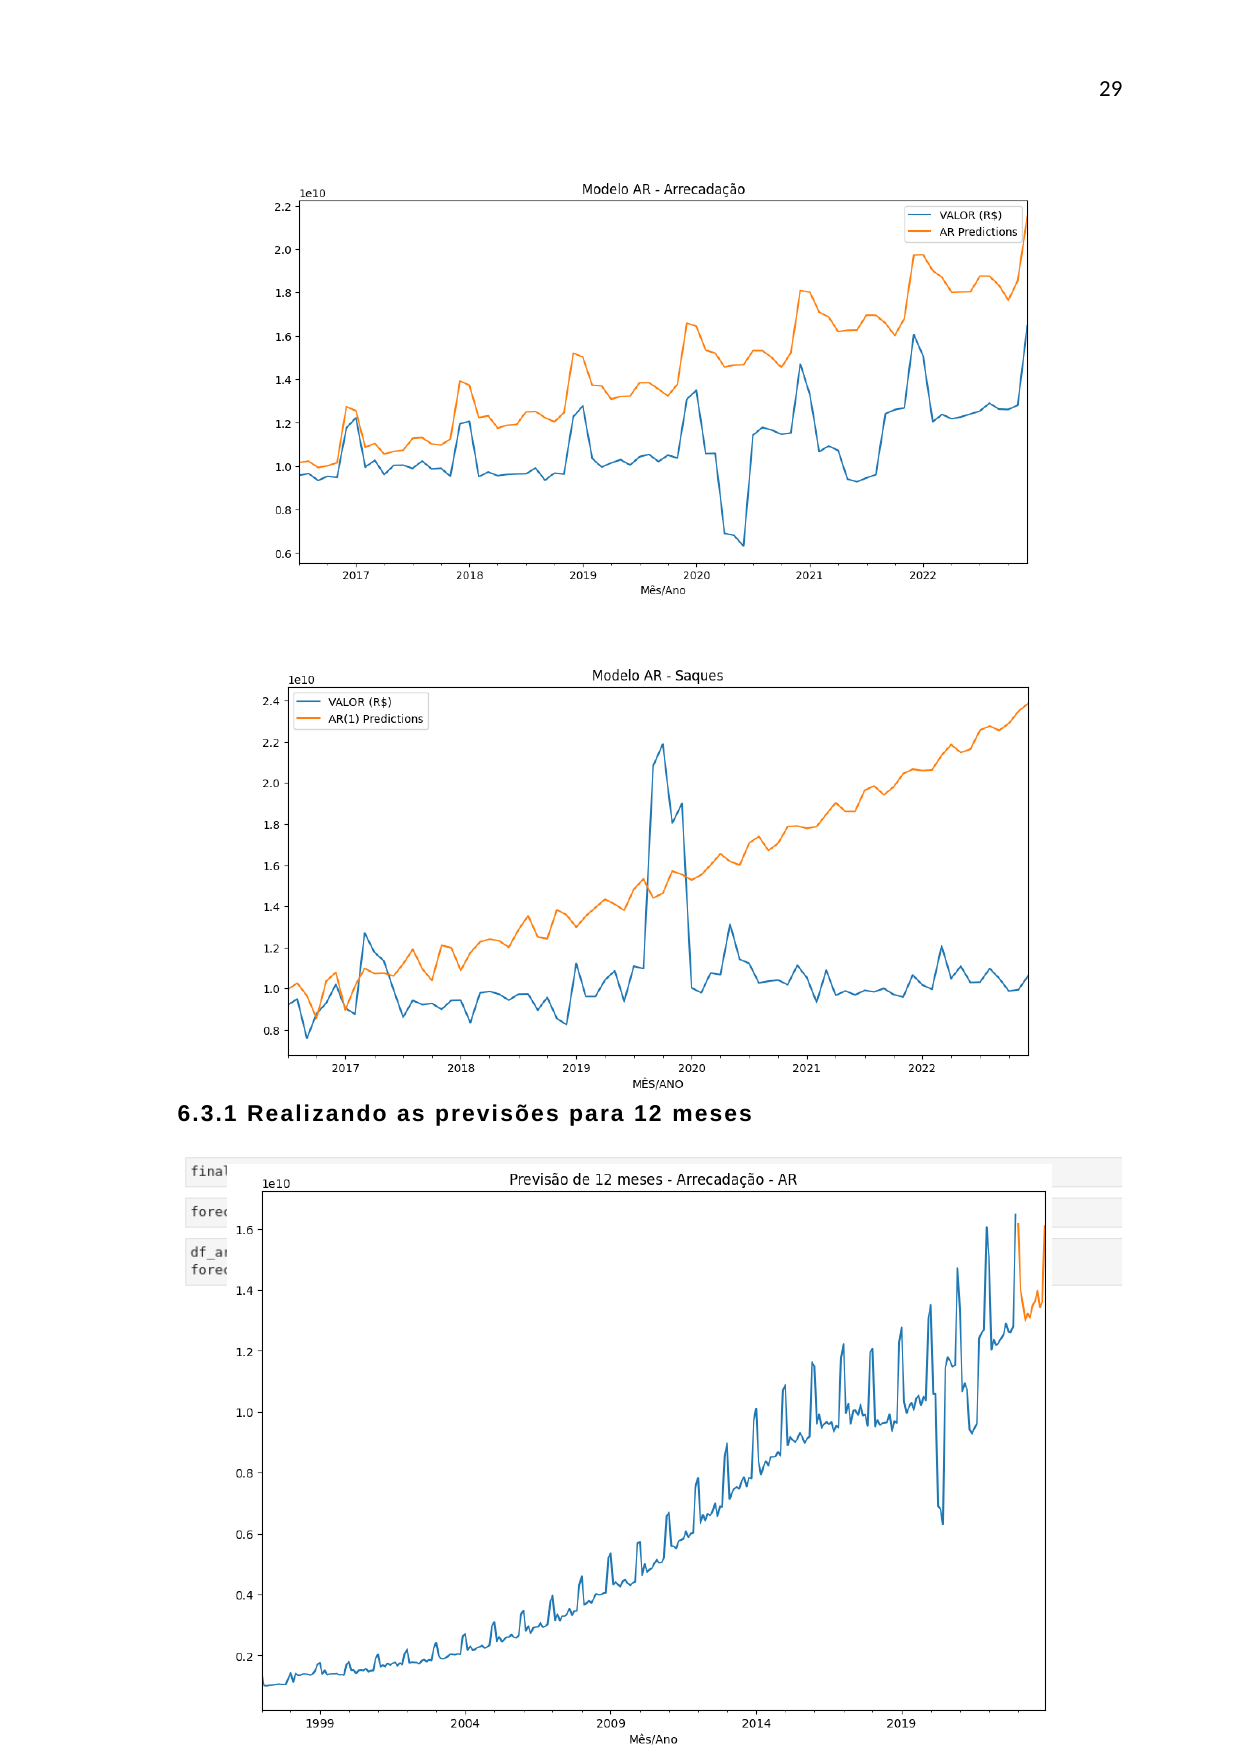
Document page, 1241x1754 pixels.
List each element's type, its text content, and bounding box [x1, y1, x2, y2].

picture [255, 662, 1035, 1098]
picture [266, 175, 1034, 604]
text 6.3.1 Realizando as previsões para 12 meses [177, 1100, 1122, 1126]
picture [177, 1151, 1123, 1754]
